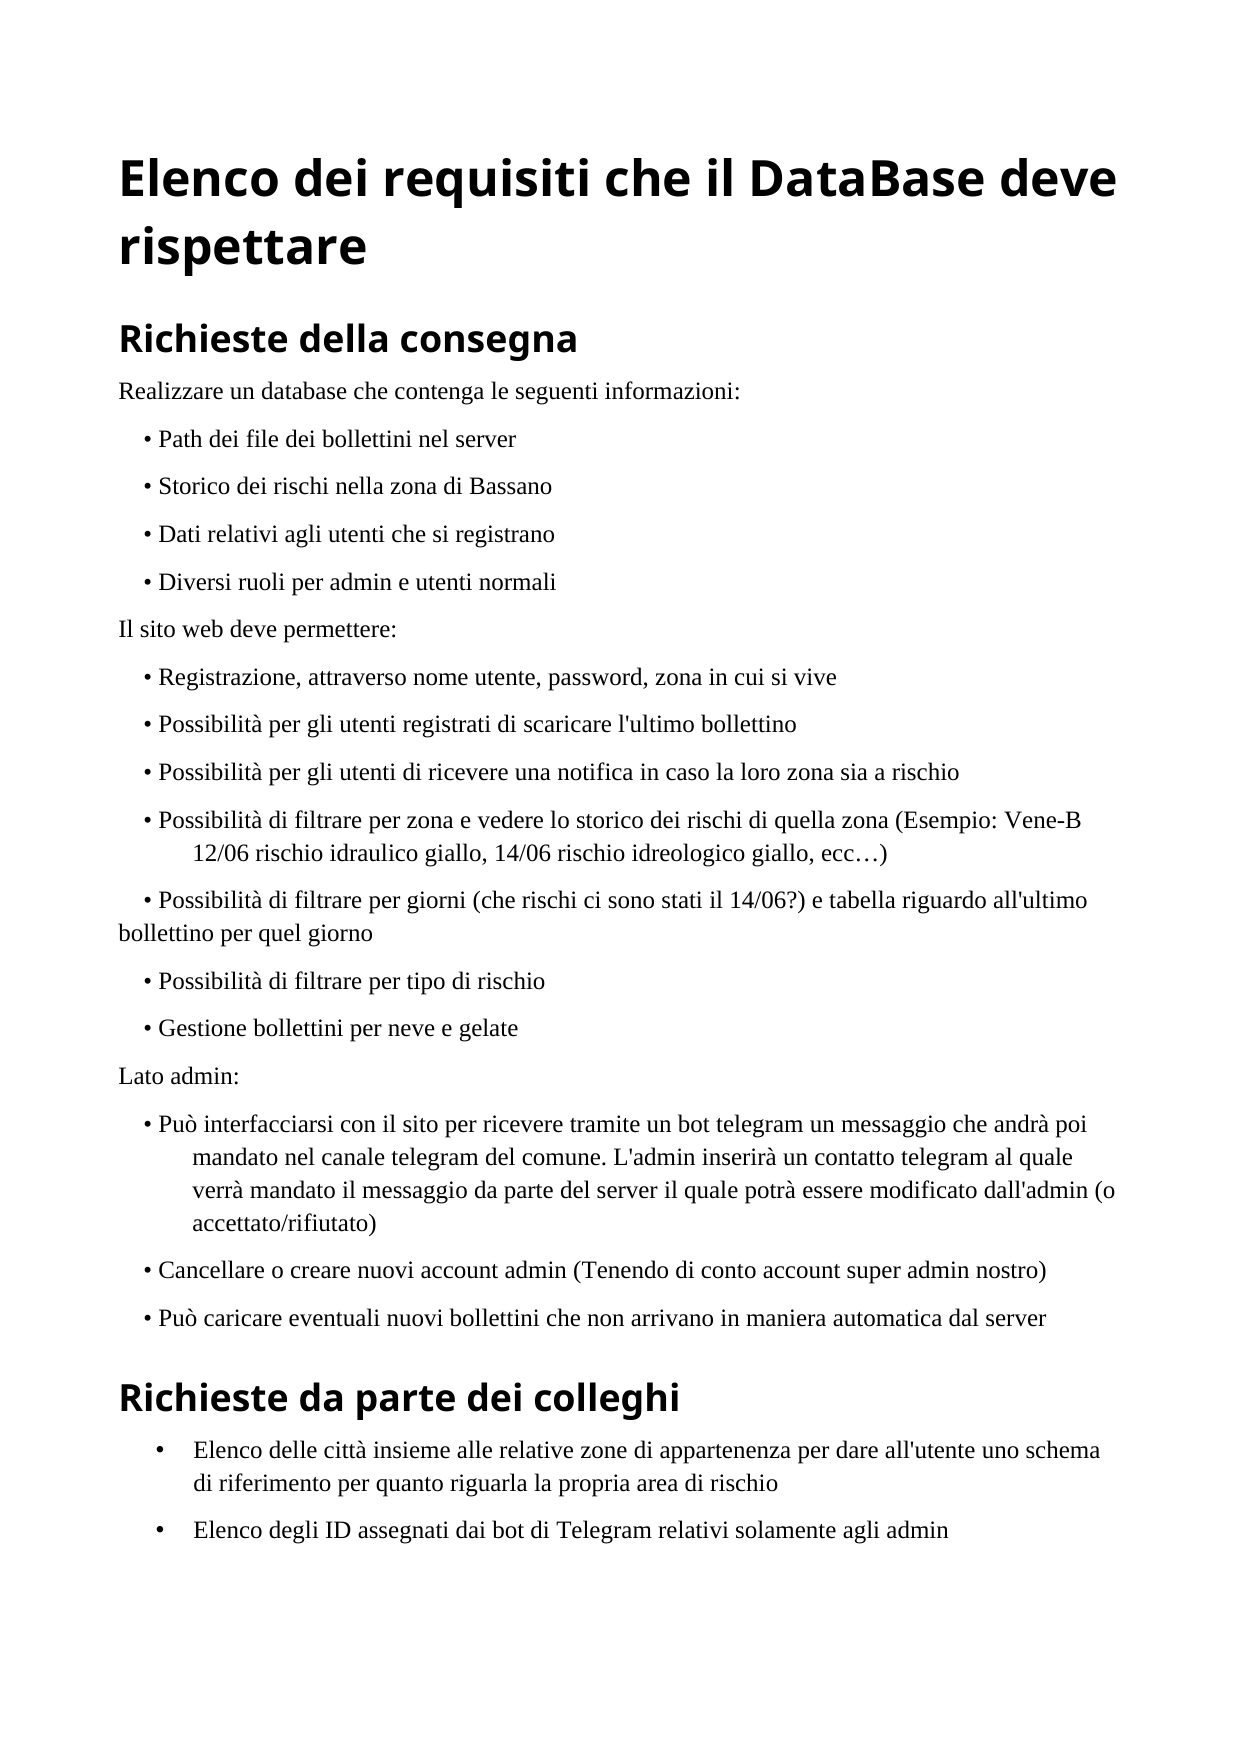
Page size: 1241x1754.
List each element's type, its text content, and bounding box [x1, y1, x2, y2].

text • Possibilità di filtrare per tipo di rischio [118, 966, 1122, 995]
text • Possibilità di filtrare per zona e vedere lo storico dei rischi di quella zona (Esempio: Vene-B 12/06 rischio idraulico giallo, 14/06 rischio idreologico giallo, ecc…) [118, 805, 1122, 866]
text Realizzare un database che contenga le seguenti informazioni: [118, 376, 1122, 405]
text • Dati relativi agli utenti che si registrano [118, 519, 1122, 548]
text • Possibilità di filtrare per giorni (che rischi ci sono stati il 14/06?) e tabella riguardo all'ultimo bollettino per quel giorno [118, 885, 1122, 947]
text • Diversi ruoli per admin e utenti normali [118, 567, 1122, 595]
text • Può caricare eventuali nuovi bollettini che non arrivano in maniera automatica dal server [118, 1303, 1122, 1332]
list Elenco delle città insieme alle relative zone di appartenenza per dare all'utente uno schema di riferimento per quanto riguarla la propria area di rischio [156, 1435, 1122, 1497]
subtitle Richieste da parte dei colleghi [118, 1371, 1122, 1422]
text • Path dei file dei bollettini nel server [118, 424, 1122, 453]
subtitle Richieste della consegna [118, 313, 1122, 364]
text • Cancellare o creare nuovi account admin (Tenendo di conto account super admin nostro) [118, 1255, 1122, 1284]
text Il sito web deve permettere: [118, 614, 1122, 643]
text • Può interfacciarsi con il sito per ricevere tramite un bot telegram un messaggio che andrà poi mandato nel canale telegram del comune. L'admin inserirà un contatto telegram al quale verrà mandato il messaggio da parte del server il quale potrà essere modificato dall'admin (o accettato/rifiutato) [118, 1109, 1122, 1237]
text Lato admin: [118, 1061, 1122, 1090]
text • Possibilità per gli utenti registrati di scaricare l'ultimo bollettino [118, 709, 1122, 738]
subtitle Elenco dei requisiti che il DataBase deve rispettare [118, 143, 1122, 279]
list Elenco degli ID assegnati dai bot di Telegram relativi solamente agli admin [156, 1516, 1122, 1544]
text • Gestione bollettini per neve e gelate [118, 1013, 1122, 1042]
text • Possibilità per gli utenti di ricevere una notifica in caso la loro zona sia a rischio [118, 757, 1122, 786]
text • Registrazione, attraverso nome utente, password, zona in cui si vive [118, 662, 1122, 691]
text • Storico dei rischi nella zona di Bassano [118, 471, 1122, 500]
